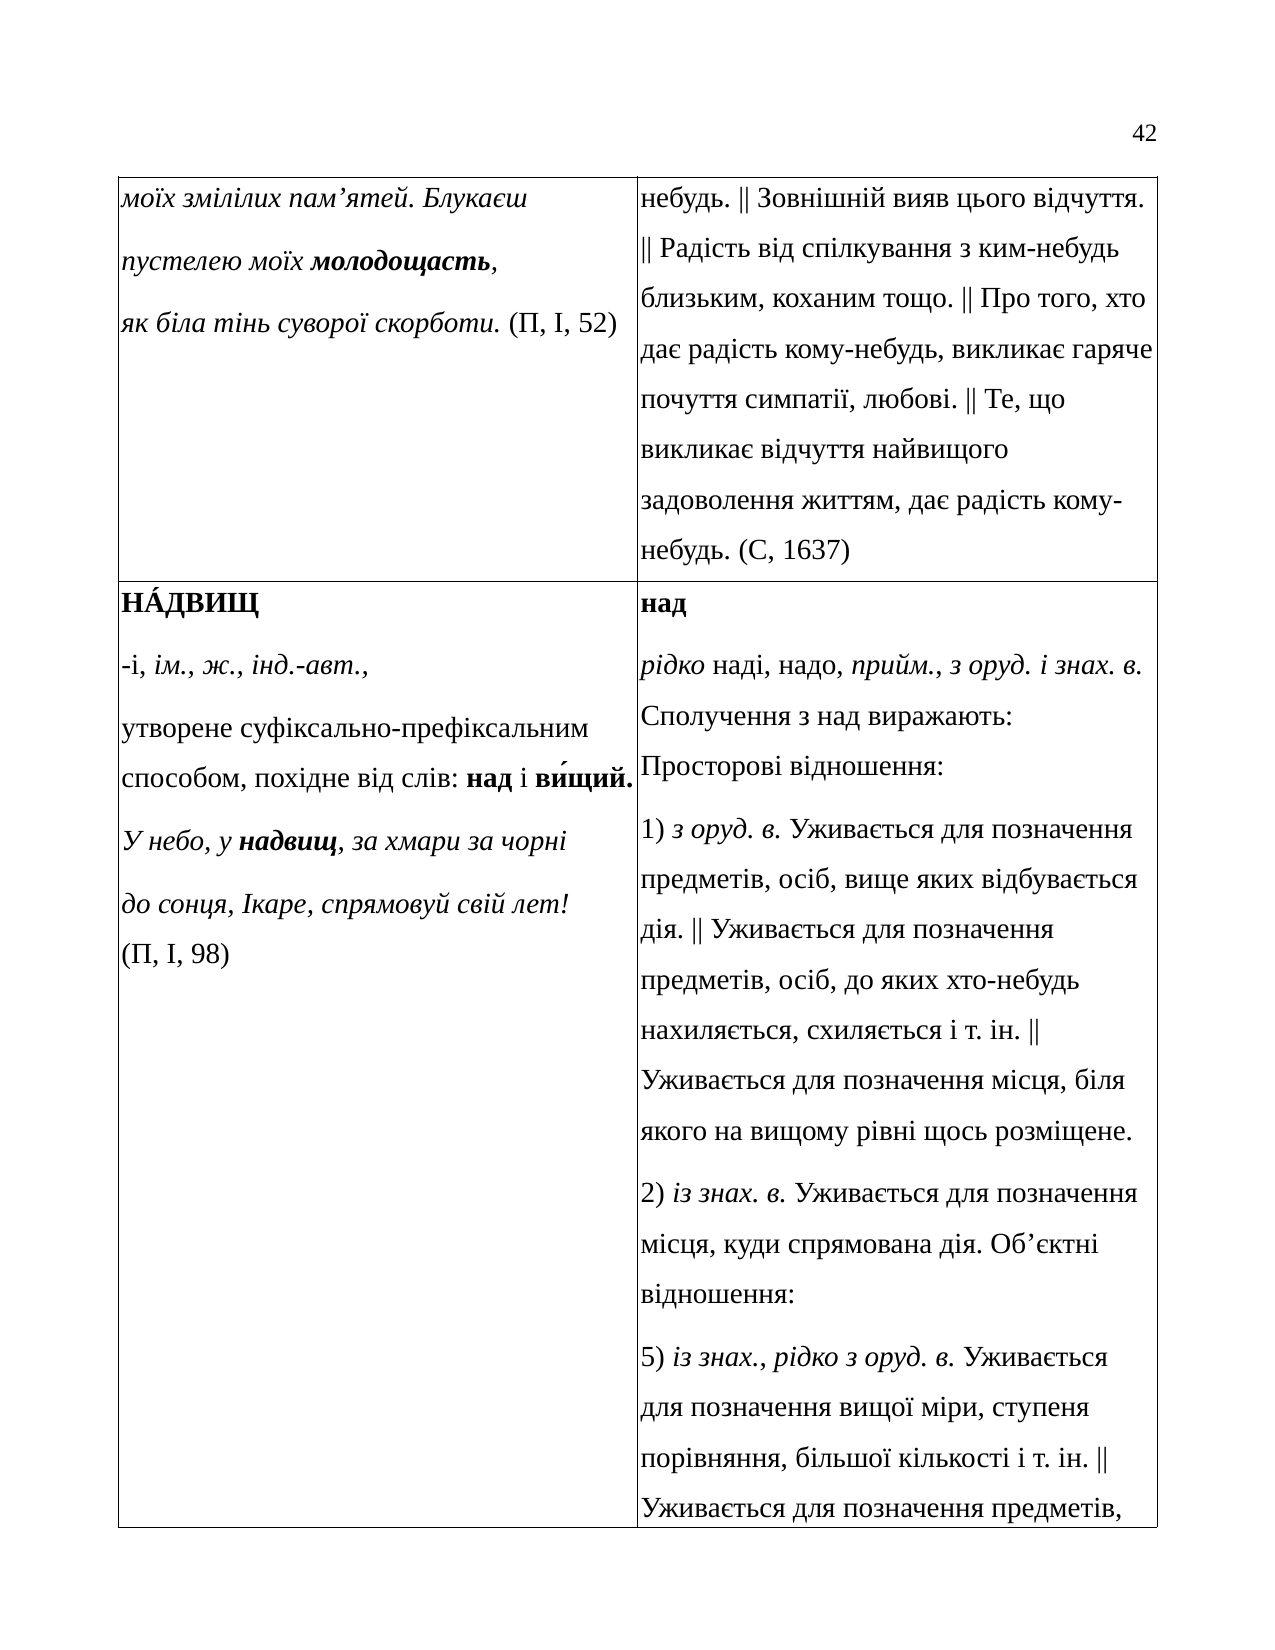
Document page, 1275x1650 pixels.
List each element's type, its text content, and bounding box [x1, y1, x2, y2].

table_cell небудь. || Зовнішній вияв цього відчуття. || Радість від спілкування з ким-небудь близьким, коханим тощо. || Про того, хто дає радість кому-небудь, викликає гаряче почуття симпатії, любові. || Те, що викликає відчуття найвищого задоволення життям, дає радість кому-небудь. (С, 1637) [638, 178, 1157, 581]
table_cell моїх змілілих пам’ятей. Блукаєш пустелею моїх молодощасть, як біла тінь суворої скорботи. (П, І, 52) [119, 178, 637, 581]
table_cell НÁДВИЩ -і, ім., ж., інд.-авт., утворене суфіксально-префіксальним способом, похідне від слів: над і ви́щий. У небо, у надвищ, за хмари за чорні до сонця, Ікаре, спрямовуй свій лет! (П, І, 98) [119, 582, 637, 1527]
table_cell над рідко наді, надо, прийм., з оруд. і знах. в. Сполучення з над виражають: Просторові відношення: 1) з оруд. в. Уживається для позначення предметів, осіб, вище яких відбувається дія. || Уживається для позначення предметів, осіб, до яких хто-небудь нахиляється, схиляється і т. ін. || Уживається для позначення місця, біля якого на вищому рівні щось розміщене. 2) із знах. в. Уживається для позначення місця, куди спрямована дія. Об’єктні відношення: 5) із знах., рідко з оруд. в. Уживається для позначення вищої міри, ступеня порівняння, більшої кількості і т. ін. || Уживається для позначення предметів, [638, 582, 1157, 1527]
